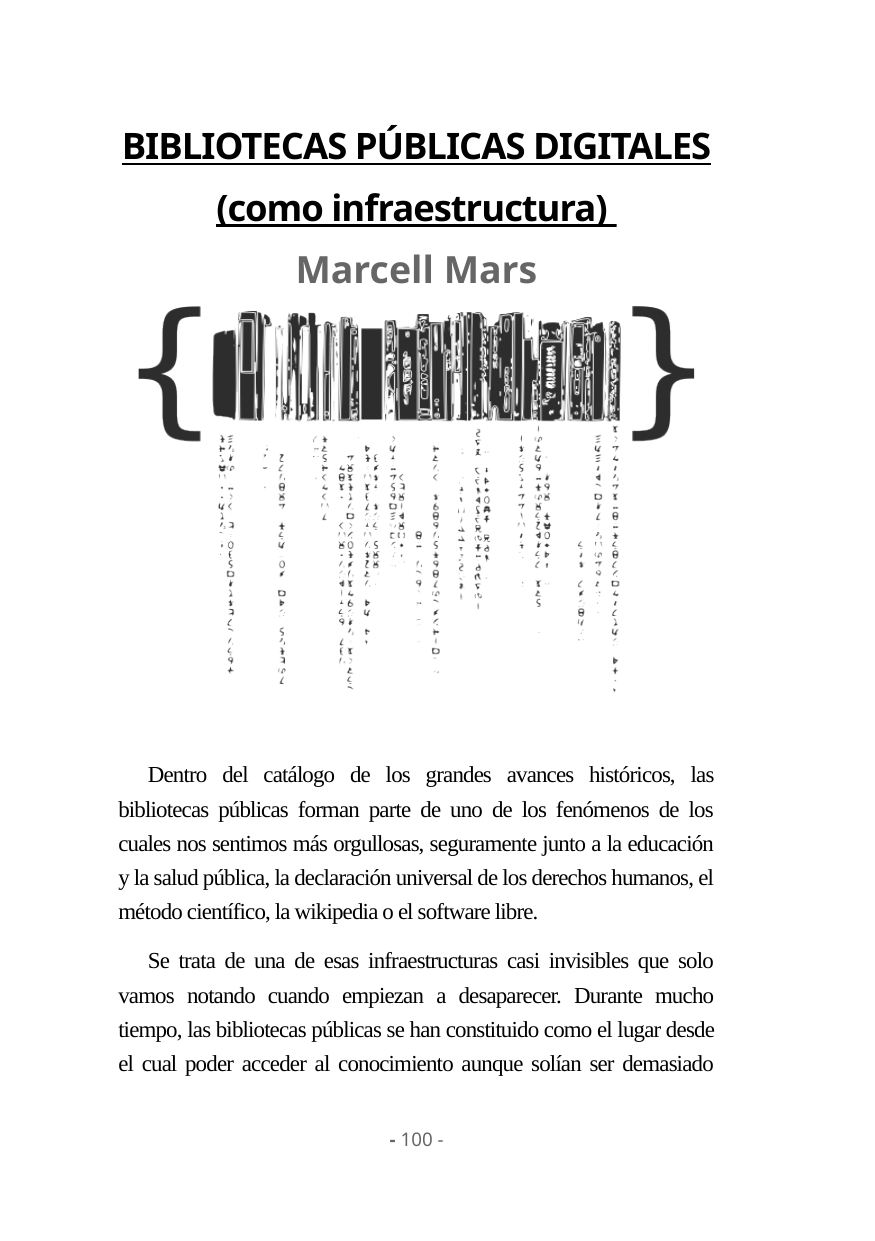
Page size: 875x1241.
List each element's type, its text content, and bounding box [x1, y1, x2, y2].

text Se trata de una de esas infraestructuras casi invisibles que solo vamos notando cuando empiezan a desaparecer. Durante mucho tiempo, las bibliotecas públicas se han constituido como el lugar desde el cual poder acceder al conocimiento aunque solían ser demasiado [118, 941, 714, 1078]
text Dentro del catálogo de los grandes avances históricos, las bibliotecas públicas forman parte de uno de los fenómenos de los cuales nos sentimos más orgullosas, seguramente junto a la educación y la salud pública, la declaración universal de los derechos humanos, el método científico, la wikipedia o el software libre. [118, 755, 714, 927]
subtitle (como infraestructura) [118, 182, 714, 232]
subtitle Bibliotecas públicas digitales [118, 121, 714, 171]
subtitle Marcell Mars [118, 244, 714, 295]
